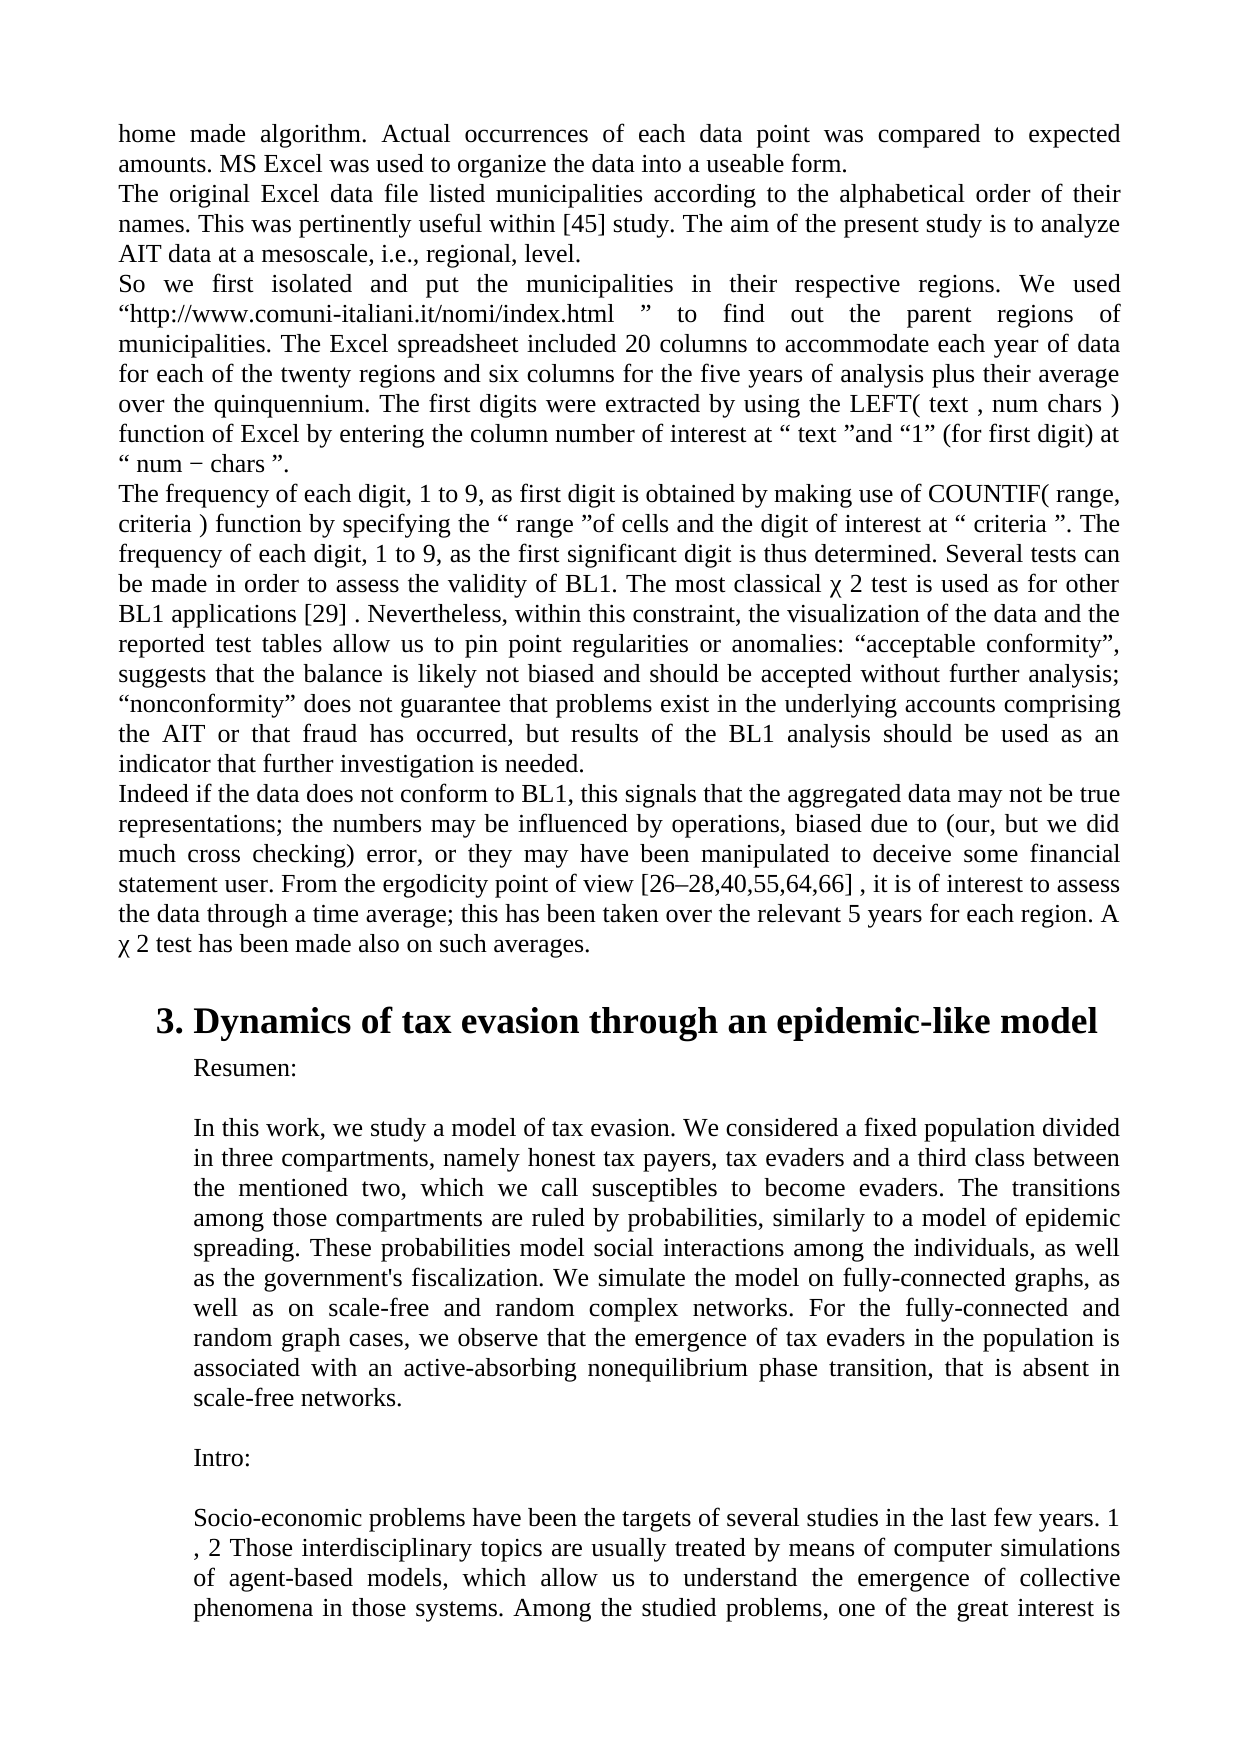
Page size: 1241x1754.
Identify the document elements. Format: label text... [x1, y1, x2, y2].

list Resumen: [193, 1052, 1122, 1082]
list Dynamics of tax evasion through an epidemic-like model [156, 998, 1122, 1042]
text The original Excel data file listed municipalities according to the alphabetical order of their names. This was pertinently useful within [45] study. The aim of the present study is to analyze AIT data at a mesoscale, i.e., regional, level. [118, 178, 1122, 268]
list Socio-economic problems have been the targets of several studies in the last few years. 1 , 2 Those interdisciplinary topics are usually treated by means of computer simulations of agent-based models, which allow us to understand the emergence of collective phenomena in those systems. Among the studied problems, one of the great interest is [193, 1502, 1122, 1622]
list Intro: [193, 1442, 1122, 1472]
text The frequency of each digit, 1 to 9, as first digit is obtained by making use of COUNTIF( range, criteria ) function by specifying the “ range ”of cells and the digit of interest at “ criteria ”. The frequency of each digit, 1 to 9, as the first significant digit is thus determined. Several tests can be made in order to assess the validity of BL1. The most classical χ 2 test is used as for other BL1 applications [29] . Nevertheless, within this constraint, the visualization of the data and the reported test tables allow us to pin point regularities or anomalies: “acceptable conformity”, suggests that the balance is likely not biased and should be accepted without further analysis; “nonconformity” does not guarantee that problems exist in the underlying accounts comprising the AIT or that fraud has occurred, but results of the BL1 analysis should be used as an indicator that further investigation is needed. [118, 478, 1122, 778]
list In this work, we study a model of tax evasion. We considered a fixed population divided in three compartments, namely honest tax payers, tax evaders and a third class between the mentioned two, which we call susceptibles to become evaders. The transitions among those compartments are ruled by probabilities, similarly to a model of epidemic spreading. These probabilities model social interactions among the individuals, as well as the government's fiscalization. We simulate the model on fully-connected graphs, as well as on scale-free and random complex networks. For the fully-connected and random graph cases, we observe that the emergence of tax evaders in the population is associated with an active-absorbing nonequilibrium phase transition, that is absent in scale-free networks. [193, 1112, 1122, 1412]
text So we first isolated and put the municipalities in their respective regions. We used “http://www.comuni-italiani.it/nomi/index.html ” to find out the parent regions of municipalities. The Excel spreadsheet included 20 columns to accommodate each year of data for each of the twenty regions and six columns for the five years of analysis plus their average over the quinquennium. The first digits were extracted by using the LEFT( text , num chars ) function of Excel by entering the column number of interest at “ text ”and “1” (for first digit) at “ num − chars ”. [118, 268, 1122, 478]
text home made algorithm. Actual occurrences of each data point was compared to expected amounts. MS Excel was used to organize the data into a useable form. [118, 118, 1122, 178]
text Indeed if the data does not conform to BL1, this signals that the aggregated data may not be true representations; the numbers may be influenced by operations, biased due to (our, but we did much cross checking) error, or they may have been manipulated to deceive some financial statement user. From the ergodicity point of view [26–28,40,55,64,66] , it is of interest to assess the data through a time average; this has been taken over the relevant 5 years for each region. A χ 2 test has been made also on such averages. [118, 778, 1122, 958]
